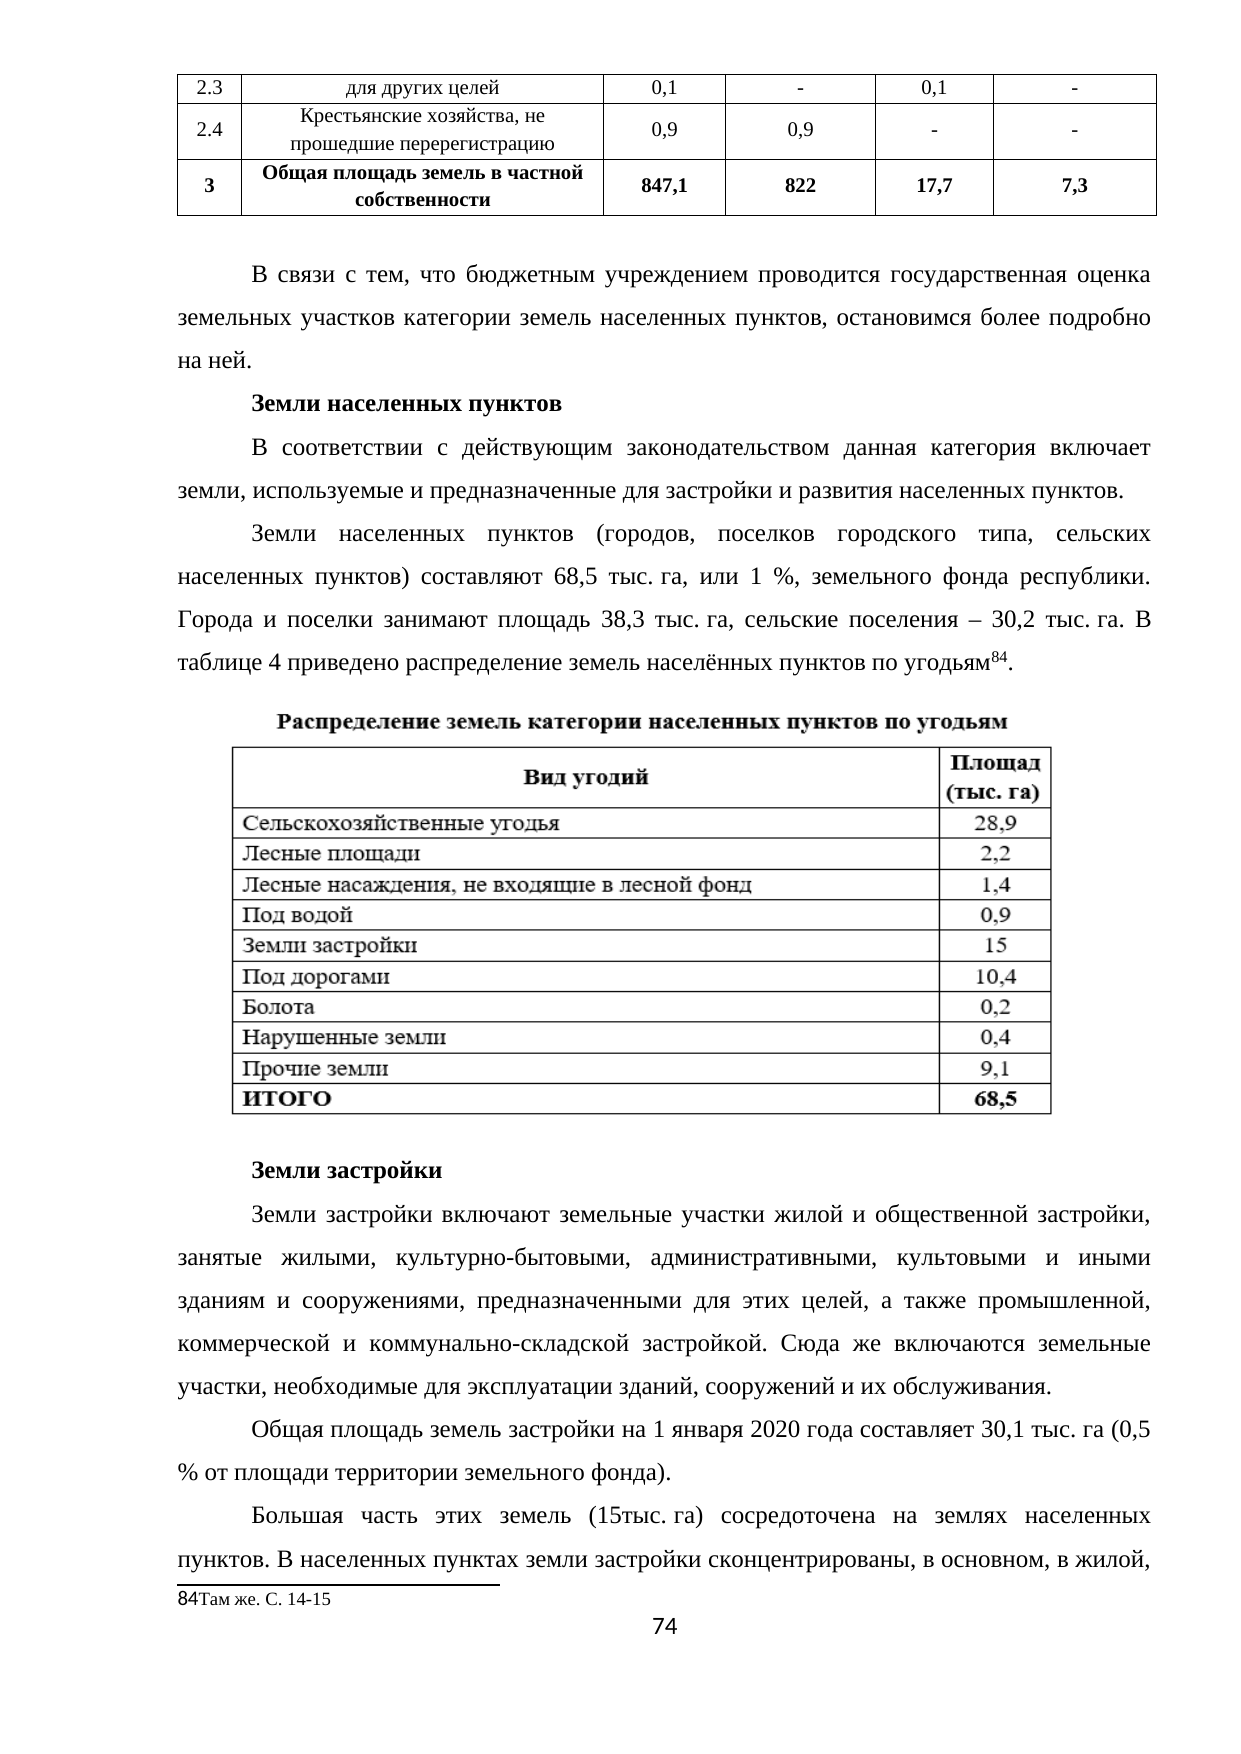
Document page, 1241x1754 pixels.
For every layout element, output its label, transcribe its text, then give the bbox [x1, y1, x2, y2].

text Земли населенных пунктов [177, 388, 1152, 417]
text Там же. С. 14-15 [177, 1585, 1152, 1610]
table_cell 17,7 [876, 160, 993, 215]
table_cell 822 [726, 160, 875, 215]
table_cell Крестьянские хозяйства, не прошедшие перерегистрацию [242, 104, 603, 159]
table_cell - [994, 75, 1156, 102]
table_cell - [876, 104, 993, 159]
table_cell 7,3 [994, 160, 1156, 215]
table_cell - [994, 104, 1156, 159]
text Земли застройки [177, 1156, 1152, 1184]
text Общая площадь земель застройки на 1 января 2020 года составляет 30,1 тыс. га (0,5 % от площади территории земельного фонда). [177, 1414, 1152, 1486]
table_cell 2.4 [178, 104, 241, 159]
table_cell 0,9 [604, 104, 725, 159]
table_cell 3 [178, 160, 241, 215]
text Земли населенных пунктов (городов, поселков городского типа, сельских населенных пунктов) составляют 68,5 тыс. га, или 1 %, земельного фонда республики. Города и поселки занимают площадь 38,3 тыс. га, сельские поселения – 30,2 тыс. га. В таблице 4 приведено распределение земель населённых пунктов по угодьям. [177, 518, 1152, 676]
table_cell 2.3 [178, 75, 241, 102]
text Земли застройки включают земельные участки жилой и общественной застройки, занятые жилыми, культурно-бытовыми, административными, культовыми и иными зданиям и сооружениями, предназначенными для этих целей, а также промышленной, коммерческой и коммунально-складской застройкой. Сюда же включаются земельные участки, необходимые для эксплуатации зданий, сооружений и их обслуживания. [177, 1199, 1152, 1400]
table_cell Общая площадь земель в частной собственности [242, 160, 603, 215]
text В связи с тем, что бюджетным учреждением проводится государственная оценка земельных участков категории земель населенных пунктов, остановимся более подробно на ней. [177, 259, 1152, 374]
table_cell 0,1 [876, 75, 993, 102]
text В соответствии с действующим законодательством данная категория включает земли, используемые и предназначенные для застройки и развития населенных пунктов. [177, 432, 1152, 503]
text Большая часть этих земель (15тыс. га) сосредоточена на землях населенных пунктов. В населенных пунктах земли застройки сконцентрированы, в основном, в жилой, [177, 1501, 1152, 1572]
table_cell - [726, 75, 875, 102]
table_cell для других целей [242, 75, 603, 102]
table_cell 0,1 [604, 75, 725, 102]
table_cell 0,9 [726, 104, 875, 159]
table_cell 847,1 [604, 160, 725, 215]
